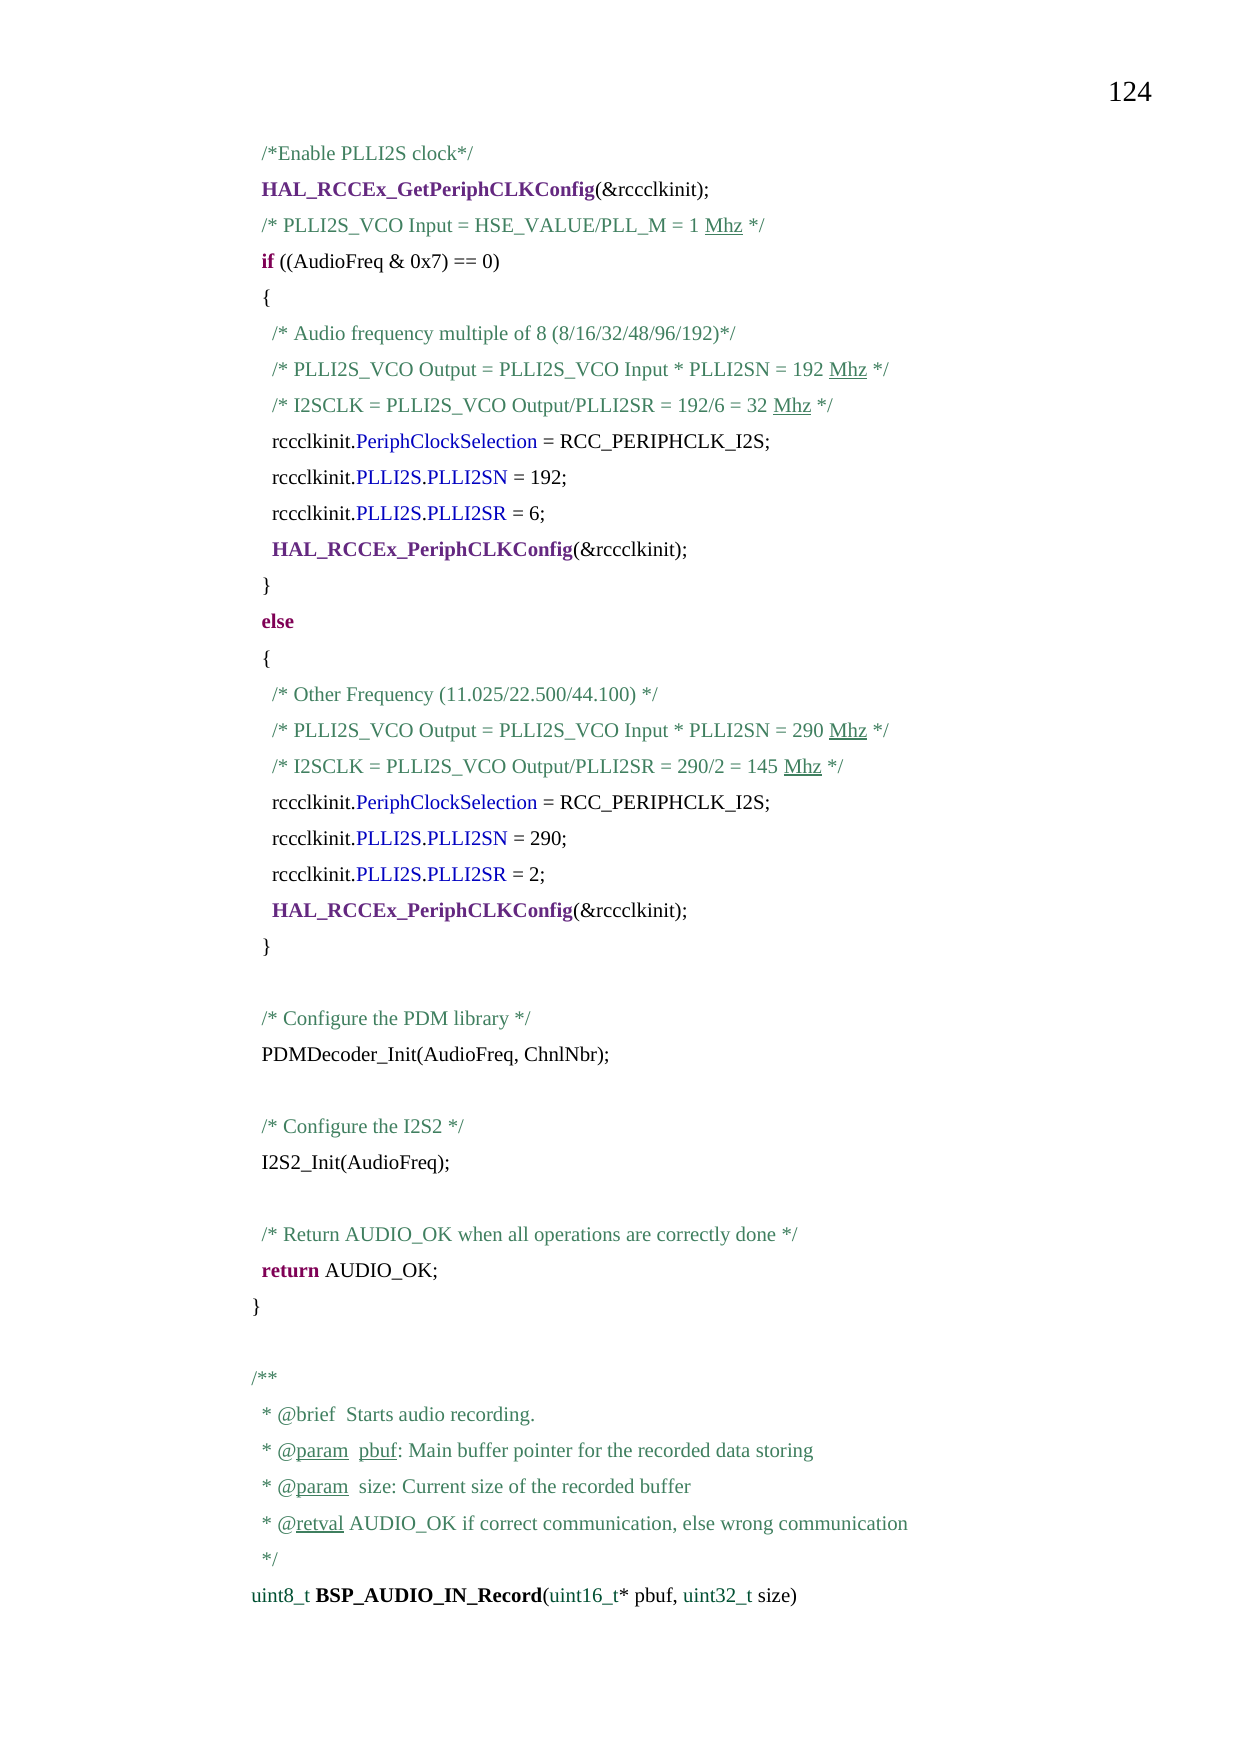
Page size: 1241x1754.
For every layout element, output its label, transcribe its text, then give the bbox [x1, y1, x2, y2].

text /** [177, 1366, 1152, 1390]
text rccclkinit.PeriphClockSelection = RCC_PERIPHCLK_I2S; [177, 429, 1152, 453]
text * @brief Starts audio recording. [177, 1402, 1152, 1426]
text } [177, 934, 1152, 958]
text HAL_RCCEx_PeriphCLKConfig(&rccclkinit); [177, 898, 1152, 922]
text /* Configure the PDM library */ [177, 1006, 1152, 1030]
text /* Audio frequency multiple of 8 (8/16/32/48/96/192)*/ [177, 321, 1152, 345]
text HAL_RCCEx_GetPeriphCLKConfig(&rccclkinit); [177, 177, 1152, 201]
text /* Other Frequency (11.025/22.500/44.100) */ [177, 682, 1152, 706]
text * @param pbuf: Main buffer pointer for the recorded data storing [177, 1438, 1152, 1462]
text } [177, 573, 1152, 597]
text * @retval AUDIO_OK if correct communication, else wrong communication [177, 1511, 1152, 1534]
text rccclkinit.PLLI2S.PLLI2SR = 2; [177, 862, 1152, 886]
text return AUDIO_OK; [177, 1258, 1152, 1282]
text uint8_t BSP_AUDIO_IN_Record(uint16_t* pbuf, uint32_t size) [177, 1583, 1152, 1607]
text * @param size: Current size of the recorded buffer [177, 1474, 1152, 1498]
text /* PLLI2S_VCO Output = PLLI2S_VCO Input * PLLI2SN = 192 Mhz */ [177, 357, 1152, 381]
text /* PLLI2S_VCO Input = HSE_VALUE/PLL_M = 1 Mhz */ [177, 213, 1152, 237]
text { [177, 646, 1152, 669]
text rccclkinit.PLLI2S.PLLI2SR = 6; [177, 501, 1152, 525]
text } [177, 1294, 1152, 1318]
text /* I2SCLK = PLLI2S_VCO Output/PLLI2SR = 192/6 = 32 Mhz */ [177, 393, 1152, 417]
text */ [177, 1547, 1152, 1571]
text /* Return AUDIO_OK when all operations are correctly done */ [177, 1222, 1152, 1246]
text rccclkinit.PLLI2S.PLLI2SN = 290; [177, 826, 1152, 850]
text { [177, 285, 1152, 309]
text I2S2_Init(AudioFreq); [177, 1150, 1152, 1174]
text /* PLLI2S_VCO Output = PLLI2S_VCO Input * PLLI2SN = 290 Mhz */ [177, 718, 1152, 742]
text PDMDecoder_Init(AudioFreq, ChnlNbr); [177, 1042, 1152, 1066]
text rccclkinit.PeriphClockSelection = RCC_PERIPHCLK_I2S; [177, 790, 1152, 814]
text else [177, 609, 1152, 633]
text /*Enable PLLI2S clock*/ [177, 141, 1152, 165]
text if ((AudioFreq & 0x7) == 0) [177, 249, 1152, 273]
text /* I2SCLK = PLLI2S_VCO Output/PLLI2SR = 290/2 = 145 Mhz */ [177, 754, 1152, 778]
text rccclkinit.PLLI2S.PLLI2SN = 192; [177, 465, 1152, 489]
text HAL_RCCEx_PeriphCLKConfig(&rccclkinit); [177, 537, 1152, 561]
text /* Configure the I2S2 */ [177, 1114, 1152, 1138]
